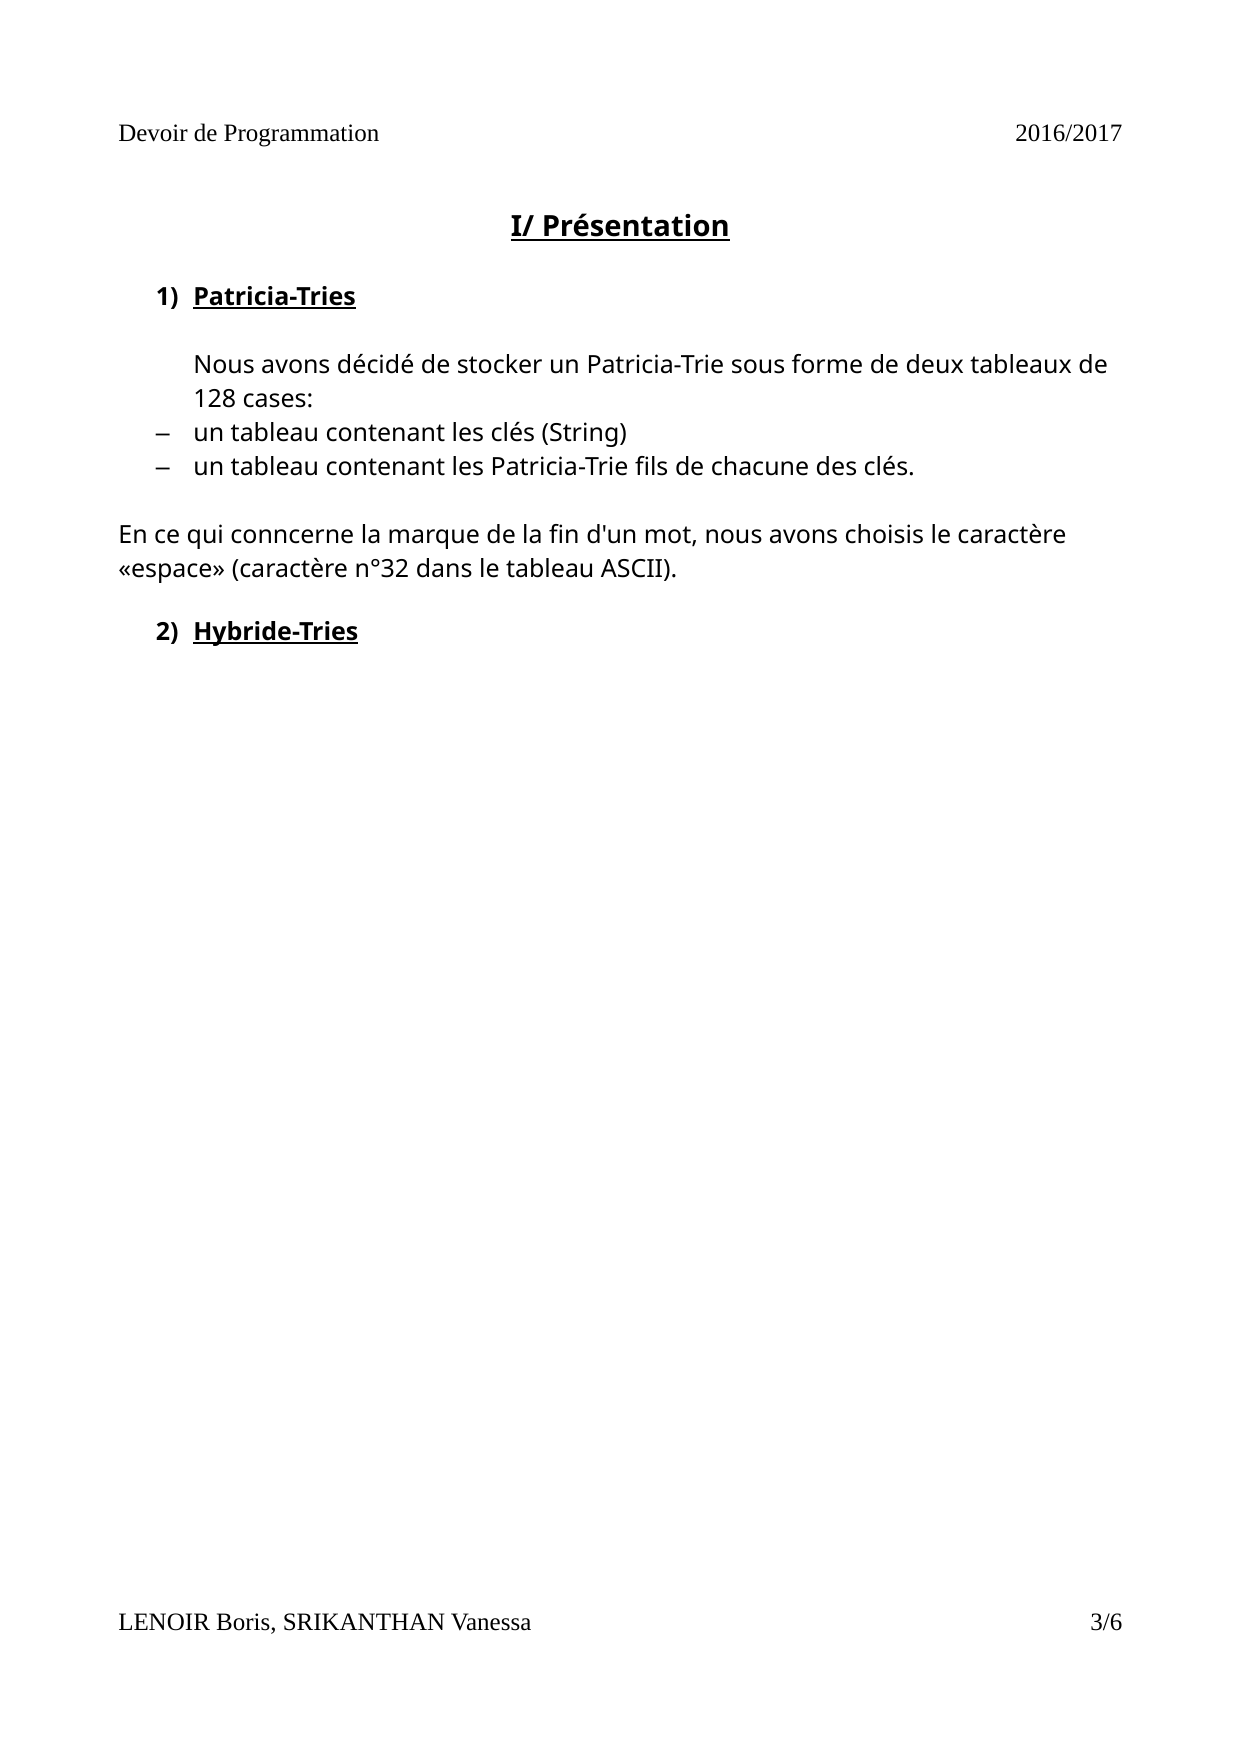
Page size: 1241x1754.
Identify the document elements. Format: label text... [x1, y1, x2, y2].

list un tableau contenant les clés (String) [156, 414, 1122, 449]
text En ce qui conncerne la marque de la fin d'un mot, nous avons choisis le caractère «espace» (caractère n°32 dans le tableau ASCII). [118, 517, 1122, 585]
text I/ Présentation [118, 205, 1122, 245]
list un tableau contenant les Patricia-Trie fils de chacune des clés. [156, 449, 1122, 483]
list Patricia-Tries Nous avons décidé de stocker un Patricia-Trie sous forme de deux tableaux de 128 cases: [156, 278, 1122, 414]
list Hybride-Tries [156, 614, 1122, 648]
